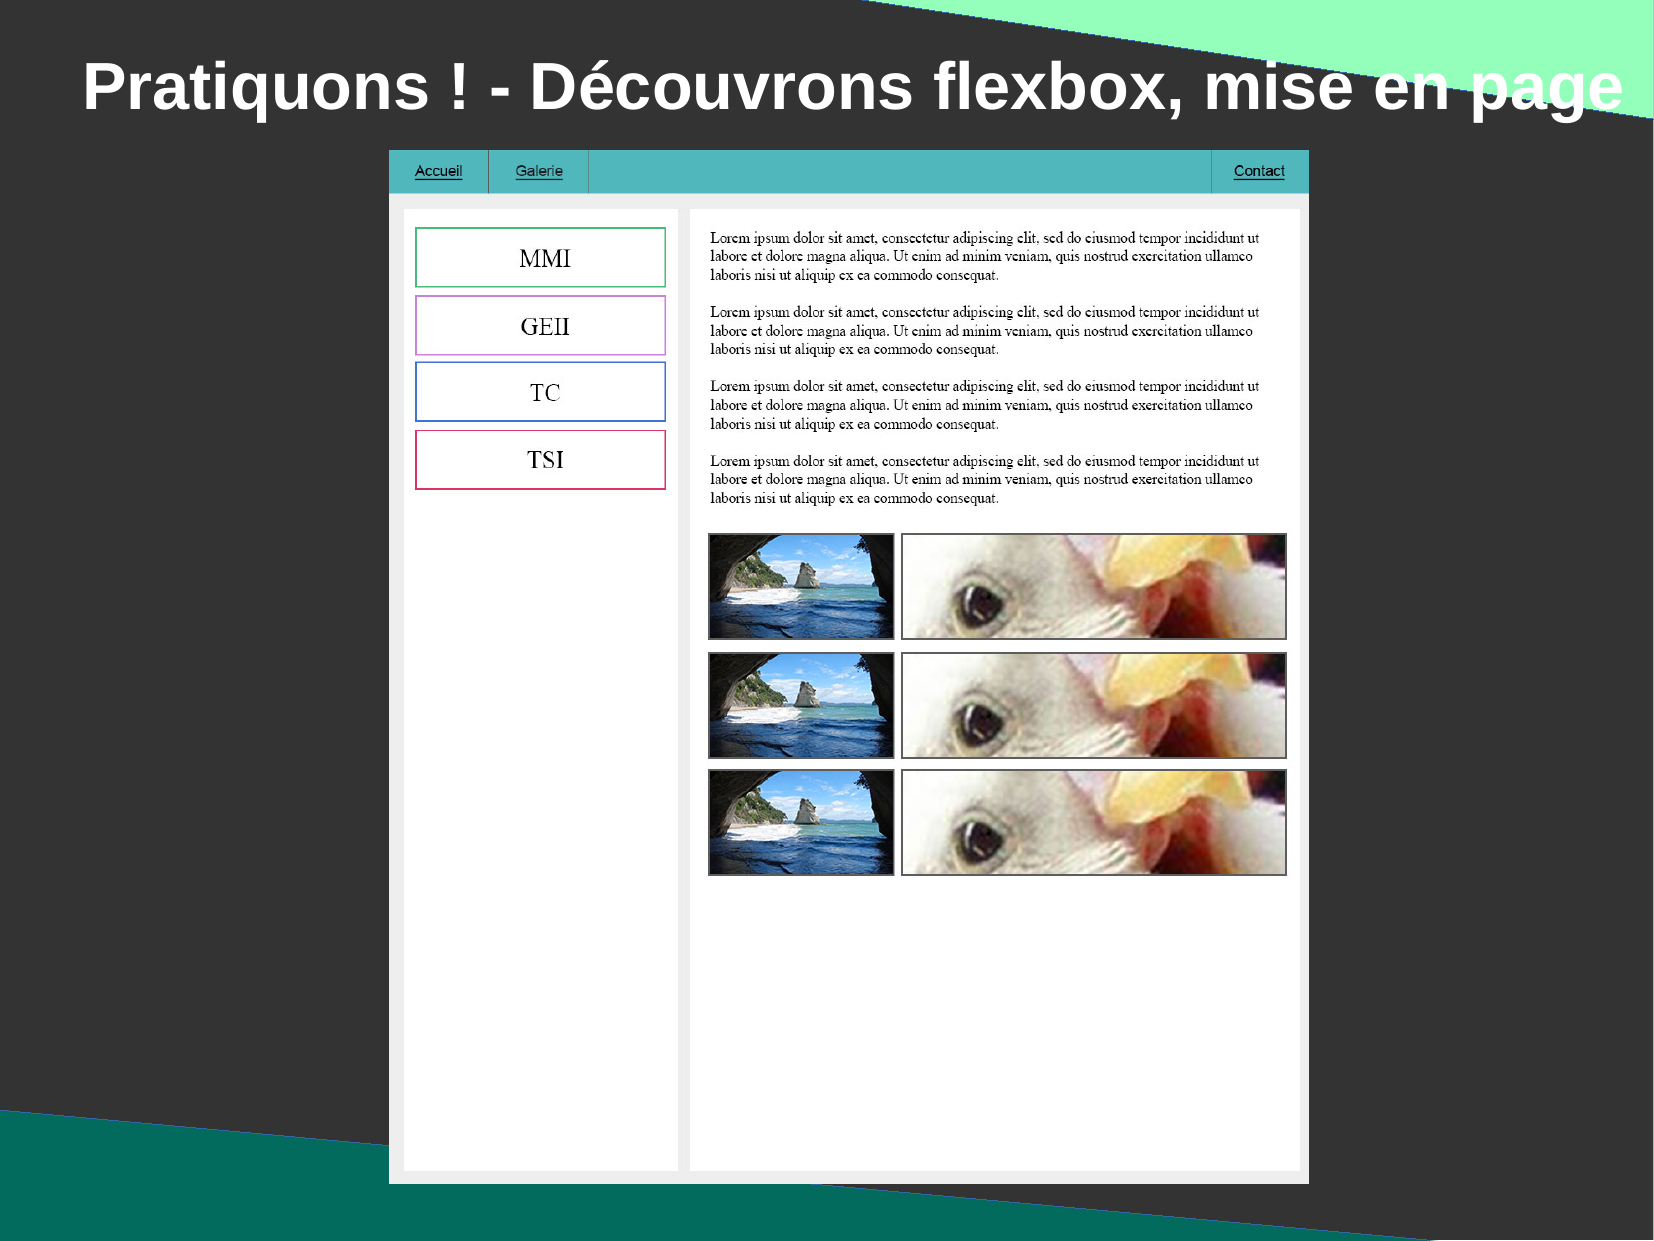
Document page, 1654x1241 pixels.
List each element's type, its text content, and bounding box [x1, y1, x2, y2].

picture [389, 150, 1309, 1184]
title Pratiquons ! - Découvrons flexbox, mise en page [82, 49, 1630, 142]
text_box [862, 0, 1654, 120]
